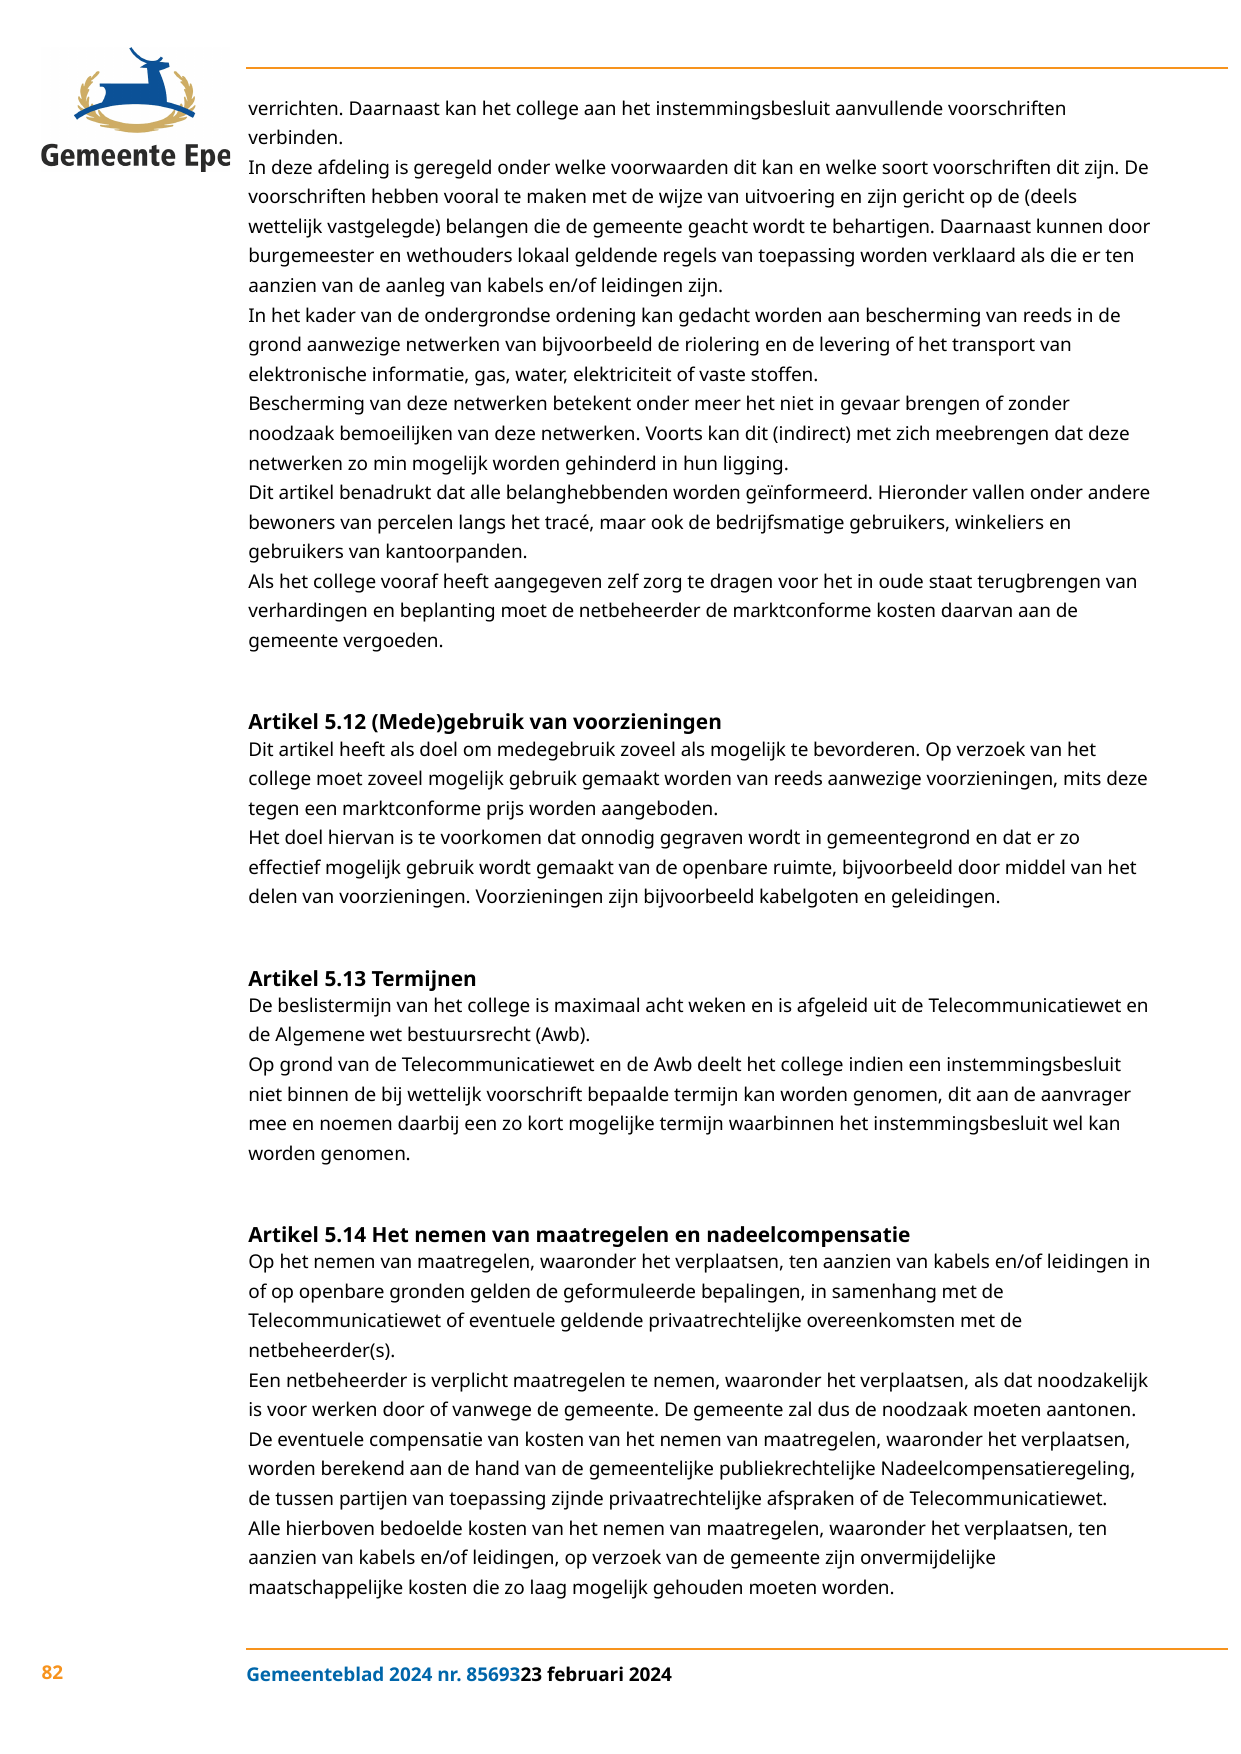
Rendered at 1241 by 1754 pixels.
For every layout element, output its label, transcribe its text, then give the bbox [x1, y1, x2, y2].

text Als het college vooraf heeft aangegeven zelf zorg te dragen voor het in oude staat terugbrengen van verhardingen en beplanting moet de netbeheerder de marktconforme kosten daarvan aan de gemeente vergoeden. [248, 568, 1152, 653]
text Artikel 5.13 Termijnen [248, 964, 1152, 992]
text Artikel 5.12 (Mede)gebruik van voorzieningen [248, 707, 1152, 736]
text Een netbeheerder is verplicht maatregelen te nemen, waaronder het verplaatsen, als dat noodzakelijk is voor werken door of vanwege de gemeente. De gemeente zal dus de noodzaak moeten aantonen. De eventuele compensatie van kosten van het nemen van maatregelen, waaronder het verplaatsen, worden berekend aan de hand van de gemeentelijke publiekrechtelijke Nadeelcompensatieregeling, de tussen partijen van toepassing zijnde privaatrechtelijke afspraken of de Telecommunicatiewet. [248, 1367, 1152, 1511]
text Bescherming van deze netwerken betekent onder meer het niet in gevaar brengen of zonder noodzaak bemoeilijken van deze netwerken. Voorts kan dit (indirect) met zich meebrengen dat deze netwerken zo min mogelijk worden gehinderd in hun ligging. [248, 391, 1152, 476]
text In deze afdeling is geregeld onder welke voorwaarden dit kan en welke soort voorschriften dit zijn. De voorschriften hebben vooral te maken met de wijze van uitvoering en zijn gericht op de (deels wettelijk vastgelegde) belangen die de gemeente geacht wordt te behartigen. Daarnaast kunnen door burgemeester en wethouders lokaal geldende regels van toepassing worden verklaard als die er ten aanzien van de aanleg van kabels en/of leidingen zijn. [248, 154, 1152, 298]
text Het doel hiervan is te voorkomen dat onnodig gegraven wordt in gemeentegrond en dat er zo effectief mogelijk gebruik wordt gemaakt van de openbare ruimte, bijvoorbeeld door middel van het delen van voorzieningen. Voorzieningen zijn bijvoorbeeld kabelgoten en geleidingen. [248, 824, 1152, 909]
text verrichten. Daarnaast kan het college aan het instemmingsbesluit aanvullende voorschriften verbinden. [248, 95, 1152, 150]
text In het kader van de ondergrondse ordening kan gedacht worden aan bescherming van reeds in de grond aanwezige netwerken van bijvoorbeeld de riolering en de levering of het transport van elektronische informatie, gas, water, elektriciteit of vaste stoffen. [248, 302, 1152, 387]
text Dit artikel heeft als doel om medegebruik zoveel als mogelijk te bevorderen. Op verzoek van het college moet zoveel mogelijk gebruik gemaakt worden van reeds aanwezige voorzieningen, mits deze tegen een marktconforme prijs worden aangeboden. [248, 736, 1152, 821]
text De beslistermijn van het college is maximaal acht weken en is afgeleid uit de Telecommunicatiewet en de Algemene wet bestuursrecht (Awb). [248, 992, 1152, 1047]
text Alle hierboven bedoelde kosten van het nemen van maatregelen, waaronder het verplaatsen, ten aanzien van kabels en/of leidingen, op verzoek van de gemeente zijn onvermijdelijke maatschappelijke kosten die zo laag mogelijk gehouden moeten worden. [248, 1515, 1152, 1599]
text Artikel 5.14 Het nemen van maatregelen en nadeelcompensatie [248, 1220, 1152, 1248]
text Op het nemen van maatregelen, waaronder het verplaatsen, ten aanzien van kabels en/of leidingen in of op openbare gronden gelden de geformuleerde bepalingen, in samenhang met de Telecommunicatiewet of eventuele geldende privaatrechtelijke overeenkomsten met de netbeheerder(s). [248, 1248, 1152, 1363]
picture [41, 47, 231, 172]
text Dit artikel benadrukt dat alle belanghebbenden worden geïnformeerd. Hieronder vallen onder andere bewoners van percelen langs het tracé, maar ook de bedrijfsmatige gebruikers, winkeliers en gebruikers van kantoorpanden. [248, 479, 1152, 564]
text Op grond van de Telecommunicatiewet en de Awb deelt het college indien een instemmingsbesluit niet binnen de bij wettelijk voorschrift bepaalde termijn kan worden genomen, dit aan de aanvrager mee en noemen daarbij een zo kort mogelijke termijn waarbinnen het instemmingsbesluit wel kan worden genomen. [248, 1051, 1152, 1166]
